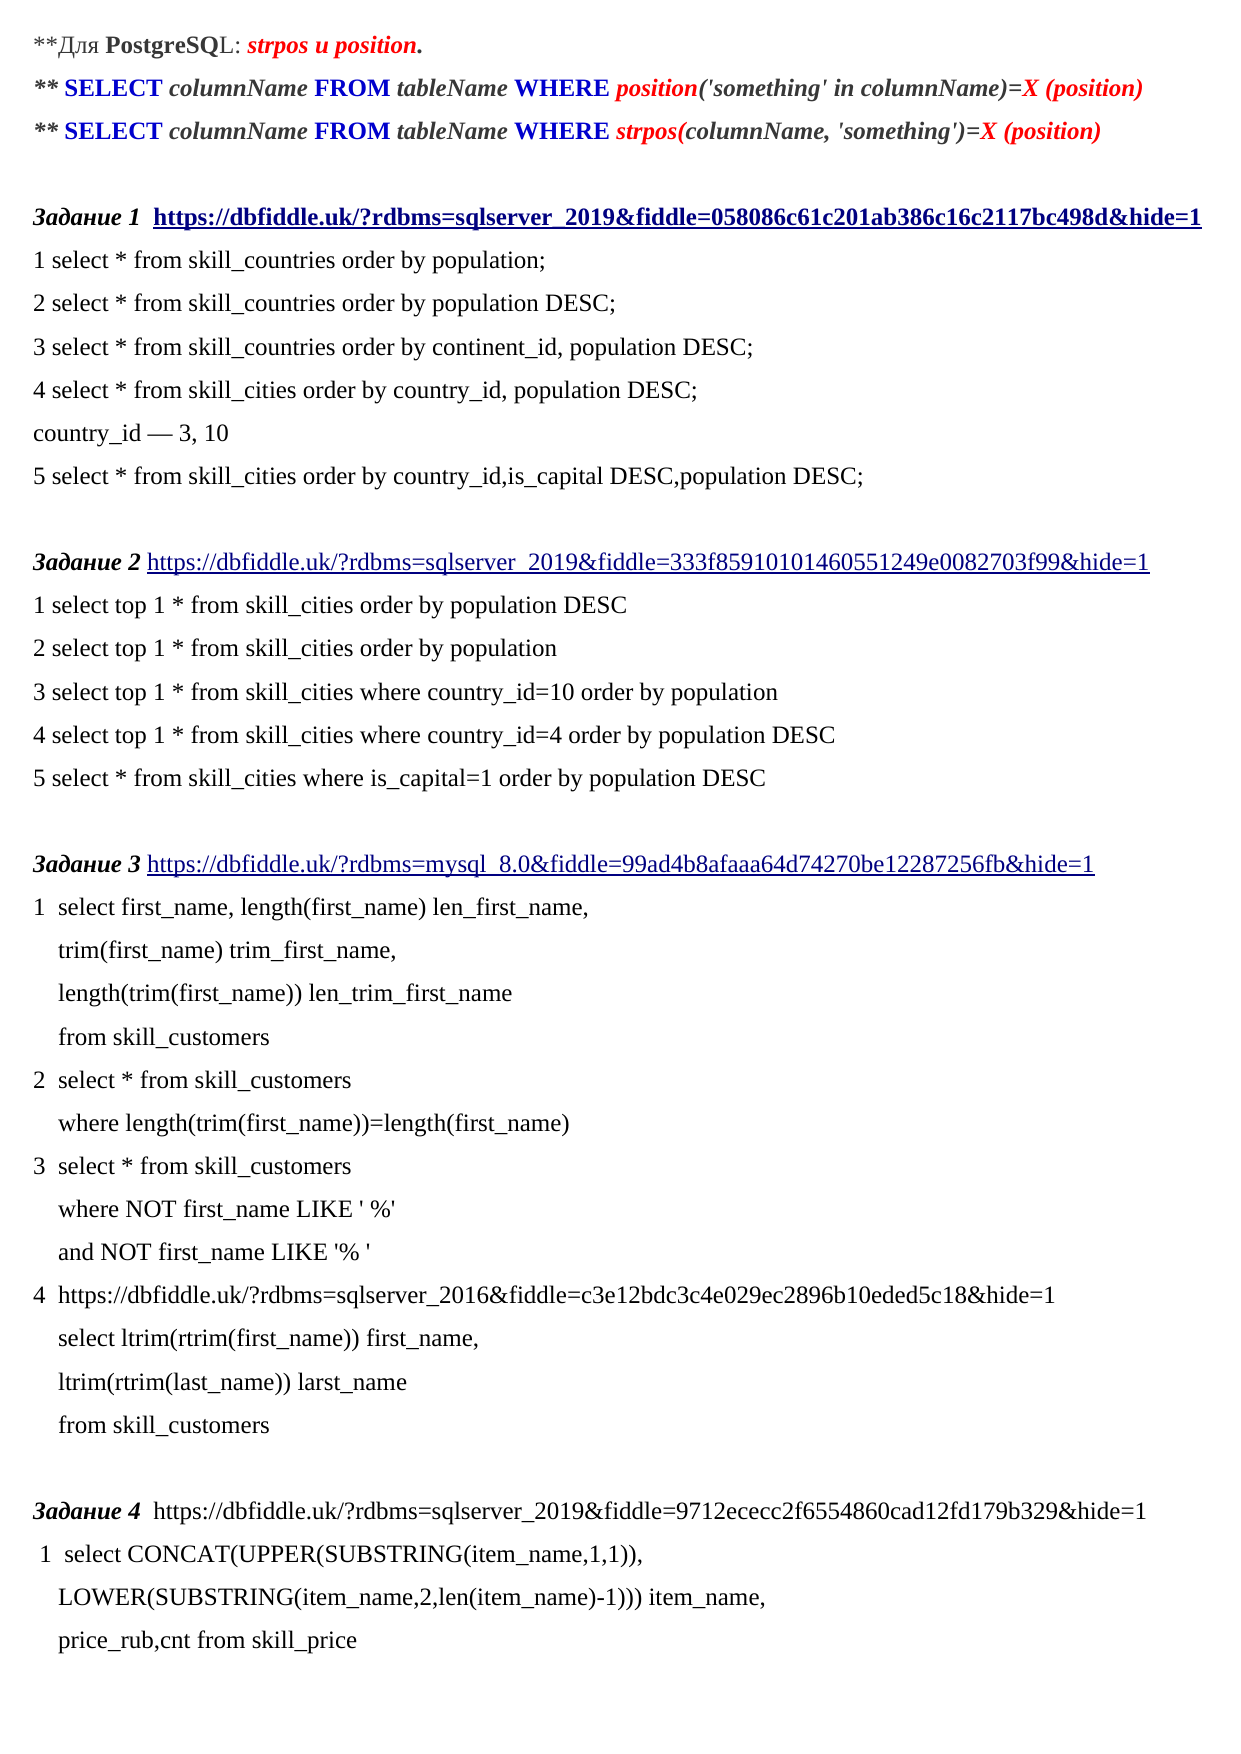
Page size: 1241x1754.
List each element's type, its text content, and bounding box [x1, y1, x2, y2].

text country_id — 3, 10 [33, 418, 1220, 447]
text 1 select first_name, length(first_name) len_first_name, trim(first_name) trim_first_name, length(trim(first_name)) len_trim_first_name from skill_customers [33, 892, 1220, 1050]
text Задание 4 https://dbfiddle.uk/?rdbms=sqlserver_2019&fiddle=9712ececc2f6554860cad12fd179b329&hide=1 [33, 1496, 1220, 1525]
text 1 select top 1 * from skill_cities order by population DESC [33, 590, 1220, 619]
text Задание 3 https://dbfiddle.uk/?rdbms=mysql_8.0&fiddle=99ad4b8afaaa64d74270be12287256fb&hide=1 [33, 849, 1220, 878]
text **Для PostgreSQL: strpos и position. [33, 30, 1217, 58]
text 4 https://dbfiddle.uk/?rdbms=sqlserver_2016&fiddle=c3e12bdc3c4e029ec2896b10eded5c18&hide=1 [33, 1280, 1220, 1309]
text 4 select * from skill_cities order by country_id, population DESC; [33, 375, 1220, 403]
text 3 select * from skill_customers where NOT first_name LIKE ' %' and NOT first_name LIKE '% ' [33, 1151, 1220, 1266]
text select ltrim(rtrim(first_name)) first_name, ltrim(rtrim(last_name)) larst_name from skill_customers [33, 1323, 1220, 1438]
text 4 select top 1 * from skill_cities where country_id=4 order by population DESC [33, 720, 1220, 748]
text 1 select CONCAT(UPPER(SUBSTRING(item_name,1,1)), LOWER(SUBSTRING(item_name,2,len(item_name)-1))) item_name, price_rub,cnt from skill_price [33, 1539, 1220, 1654]
text 3 select * from skill_countries order by continent_id, population DESC; [33, 332, 1220, 360]
text 5 select * from skill_cities where is_capital=1 order by population DESC [33, 763, 1220, 792]
text 3 select top 1 * from skill_cities where country_id=10 order by population [33, 677, 1220, 705]
text Задание 2 https://dbfiddle.uk/?rdbms=sqlserver_2019&fiddle=333f85910101460551249e0082703f99&hide=1 [33, 547, 1220, 576]
text 1 select * from skill_countries order by population; [33, 245, 1220, 274]
text 2 select * from skill_countries order by population DESC; [33, 288, 1220, 317]
text Задание 1 https://dbfiddle.uk/?rdbms=sqlserver_2019&fiddle=058086c61c201ab386c16c2117bc498d&hide=1 [33, 202, 1220, 231]
text 5 select * from skill_cities order by country_id,is_capital DESC,population DESC; [33, 461, 1220, 490]
text 2 select * from skill_customers where length(trim(first_name))=length(first_name) [33, 1065, 1220, 1137]
text ** SELECT columnName FROM tableName WHERE position('something' in columnName)=X (position) [33, 73, 1217, 102]
text ** SELECT columnName FROM tableName WHERE strpos(columnName, 'something')=X (position) [33, 116, 1220, 145]
text 2 select top 1 * from skill_cities order by population [33, 633, 1220, 662]
